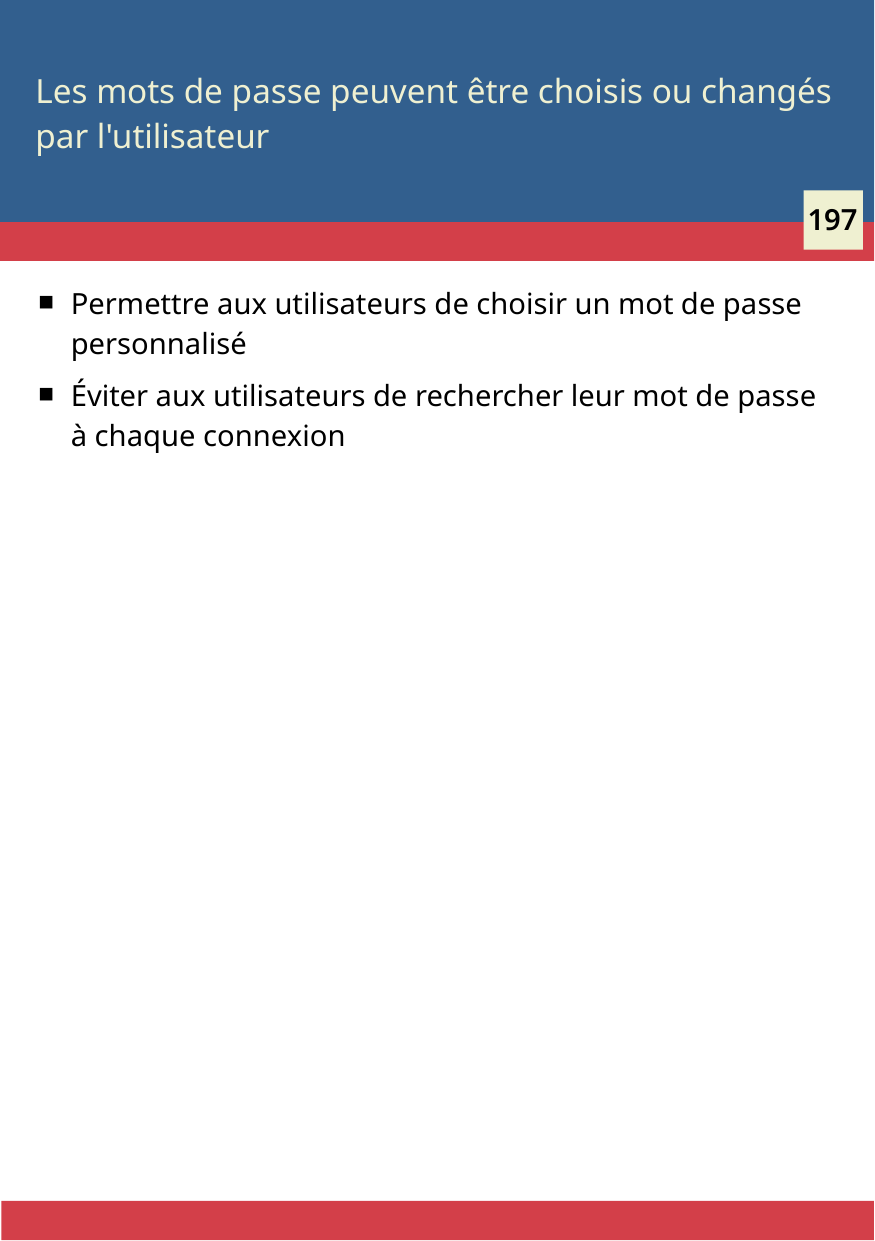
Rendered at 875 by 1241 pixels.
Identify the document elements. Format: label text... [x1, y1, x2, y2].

list Permettre aux utilisateurs de choisir un mot de passe personnalisé Éviter aux utilisateurs de rechercher leur mot de passe à chaque connexion [23, 283, 839, 1111]
text_box 197 [803, 188, 863, 249]
title Les mots de passe peuvent être choisis ou changés par l'utilisateur [35, 13, 839, 213]
